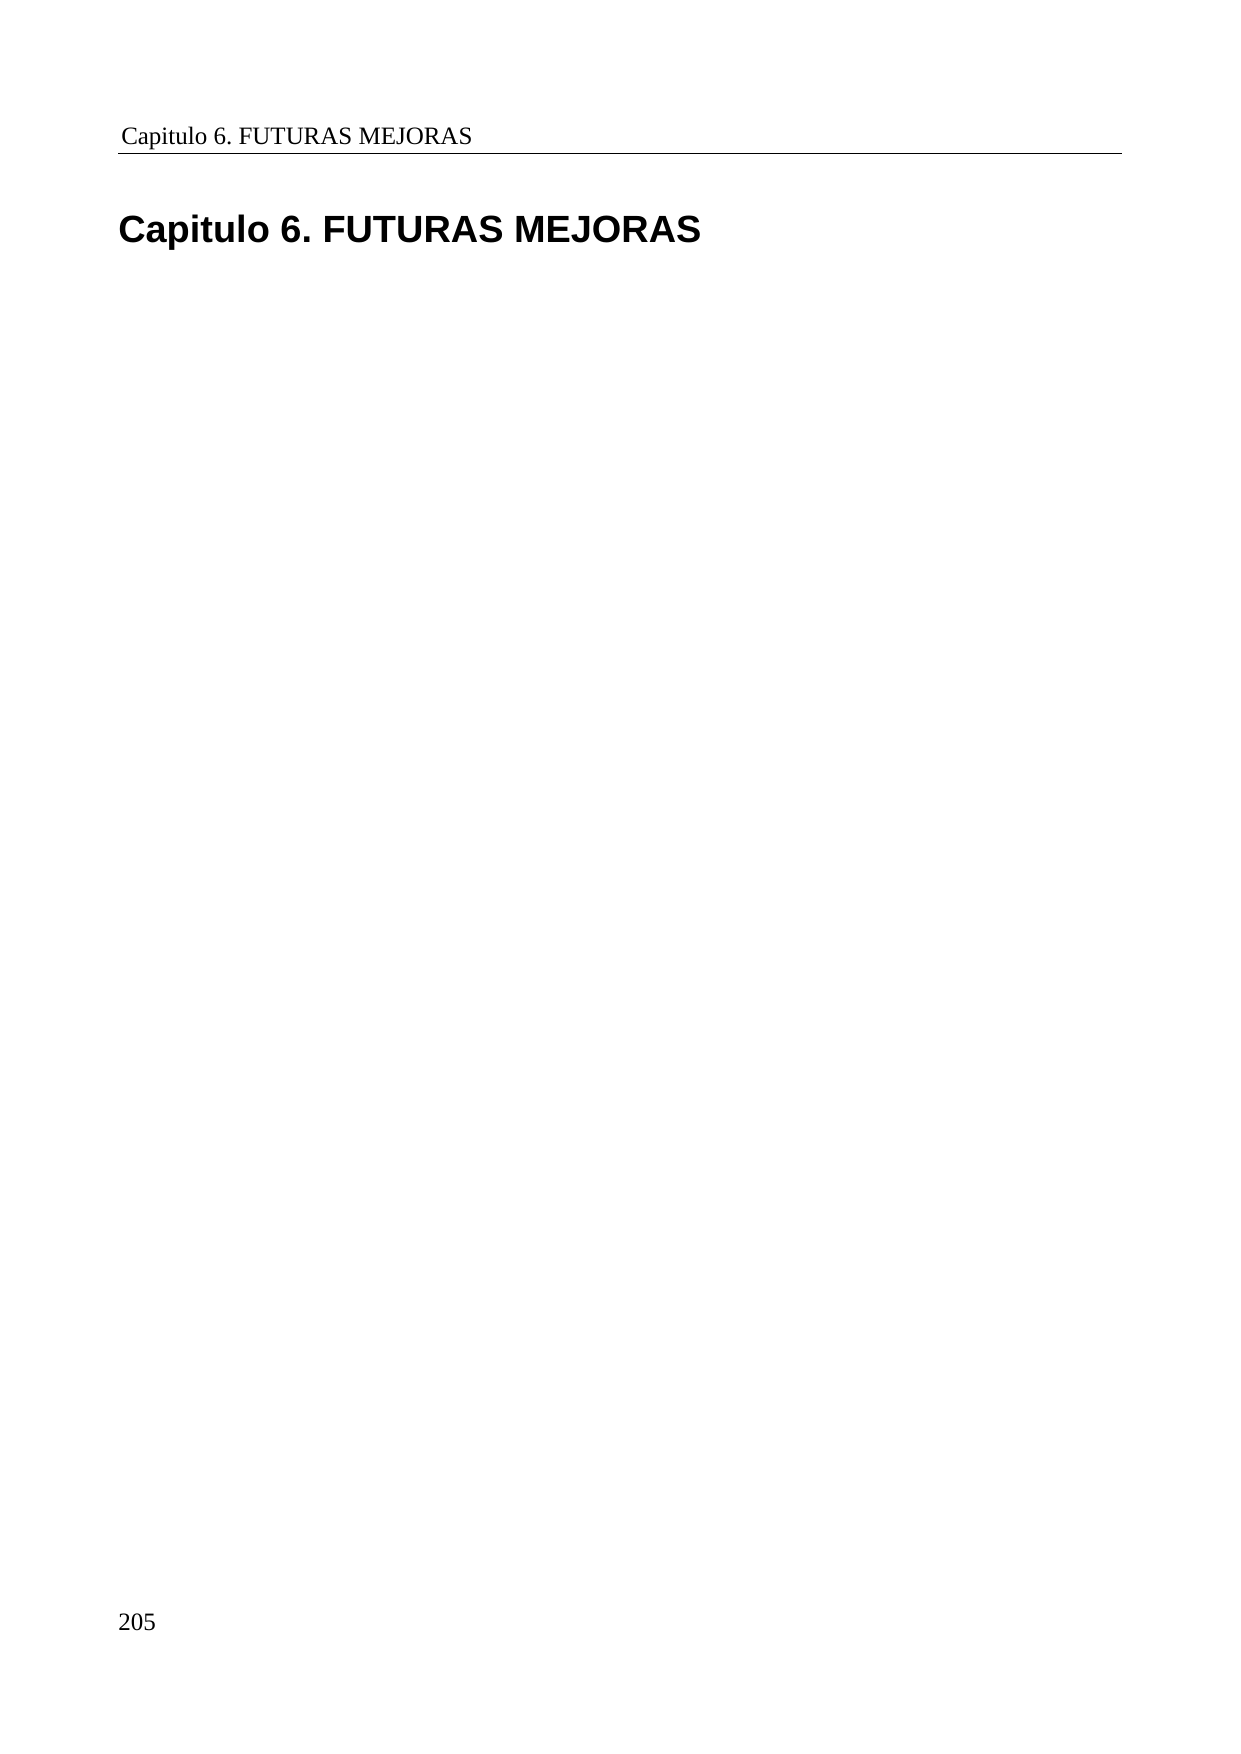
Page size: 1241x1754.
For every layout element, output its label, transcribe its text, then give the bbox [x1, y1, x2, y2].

subtitle Capitulo 6. FUTURAS MEJORAS [118, 207, 1122, 251]
